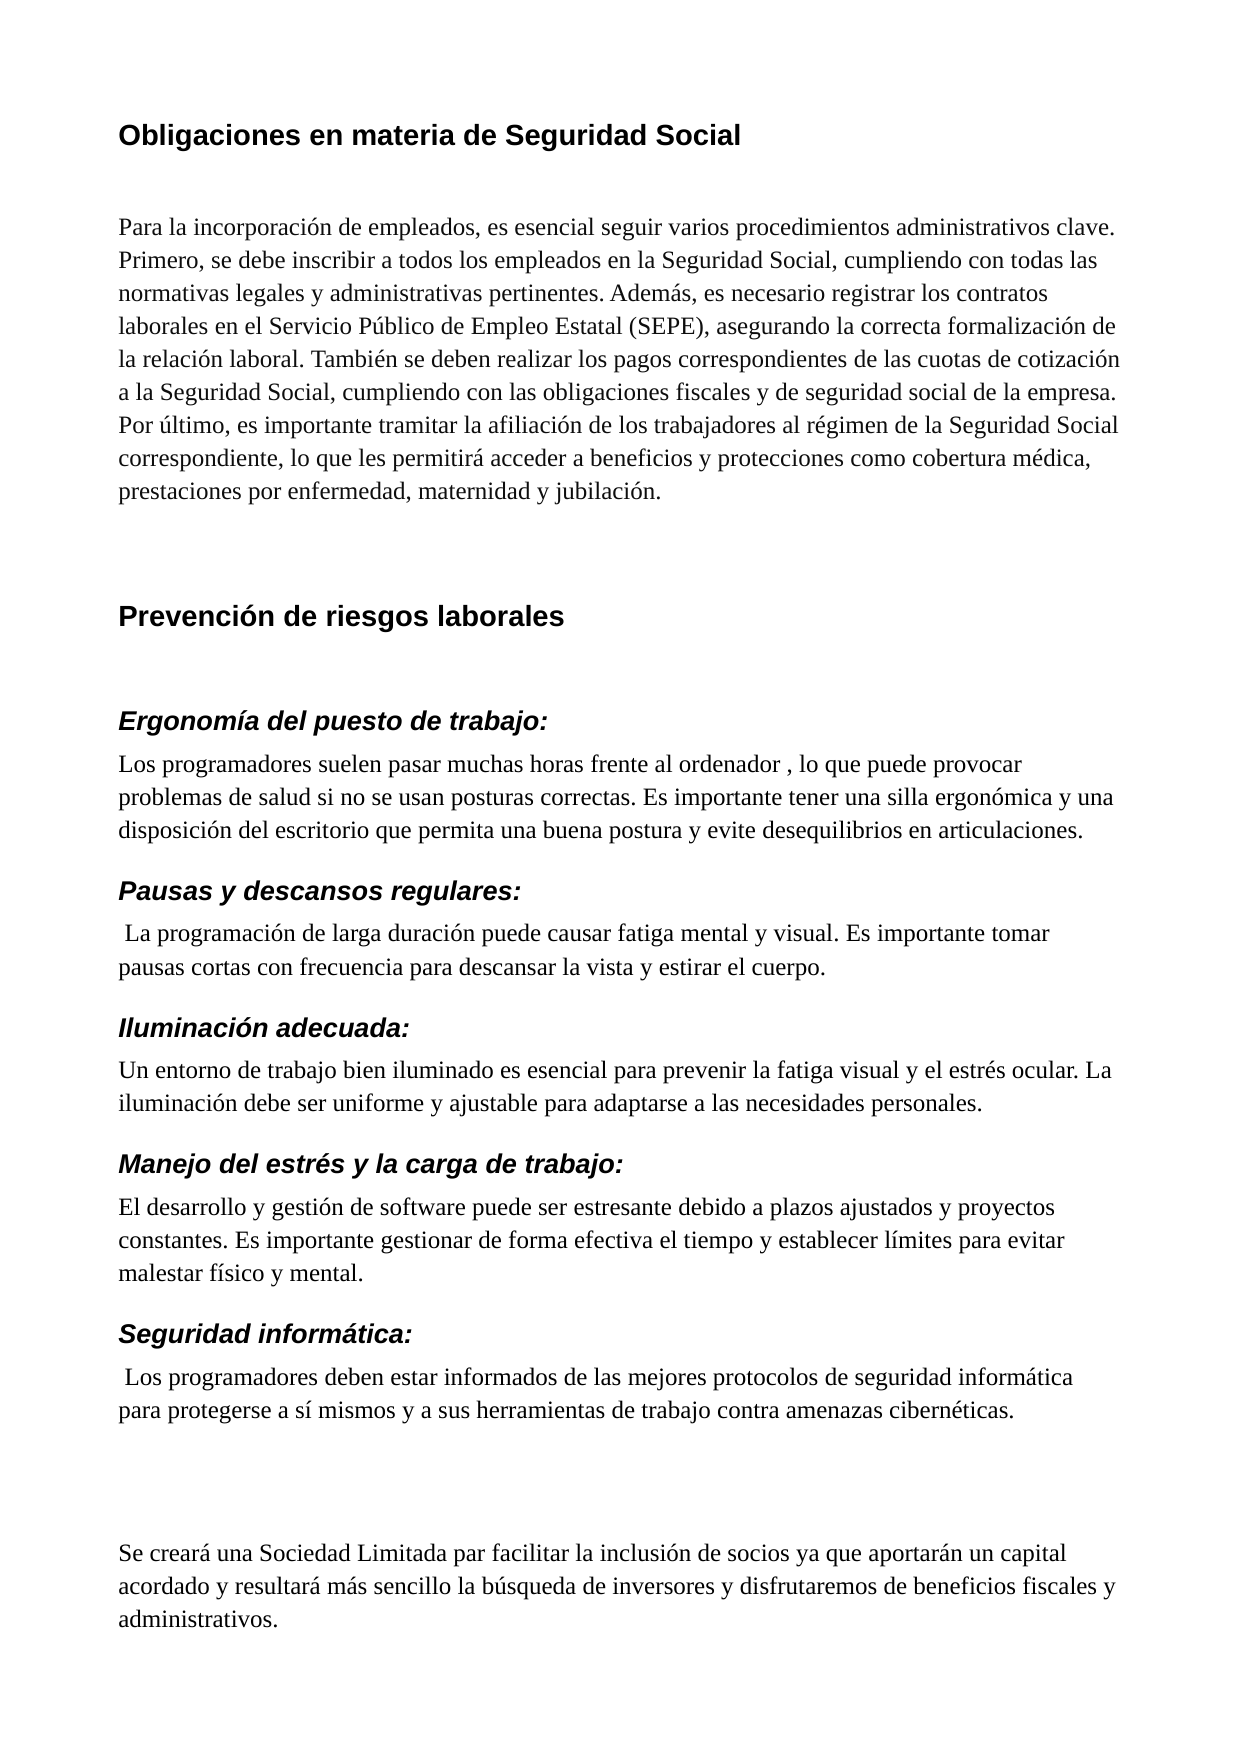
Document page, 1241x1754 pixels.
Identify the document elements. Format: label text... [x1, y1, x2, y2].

subtitle Manejo del estrés y la carga de trabajo: [118, 1148, 1122, 1180]
text Para la incorporación de empleados, es esencial seguir varios procedimientos administrativos clave. Primero, se debe inscribir a todos los empleados en la Seguridad Social, cumpliendo con todas las normativas legales y administrativas pertinentes. Además, es necesario registrar los contratos laborales en el Servicio Público de Empleo Estatal (SEPE), asegurando la correcta formalización de la relación laboral. También se deben realizar los pagos correspondientes de las cuotas de cotización a la Seguridad Social, cumpliendo con las obligaciones fiscales y de seguridad social de la empresa. Por último, es importante tramitar la afiliación de los trabajadores al régimen de la Seguridad Social correspondiente, lo que les permitirá acceder a beneficios y protecciones como cobertura médica, prestaciones por enfermedad, maternidad y jubilación. [118, 212, 1122, 505]
text Los programadores suelen pasar muchas horas frente al ordenador , lo que puede provocar problemas de salud si no se usan posturas correctas. Es importante tener una silla ergonómica y una disposición del escritorio que permita una buena postura y evite desequilibrios en articulaciones. [118, 749, 1122, 843]
subtitle Pausas y descansos regulares: [118, 875, 1122, 906]
subtitle Obligaciones en materia de Seguridad Social [118, 118, 1122, 152]
text El desarrollo y gestión de software puede ser estresante debido a plazos ajustados y proyectos constantes. Es importante gestionar de forma efectiva el tiempo y establecer límites para evitar malestar físico y mental. [118, 1192, 1122, 1287]
subtitle Seguridad informática: [118, 1318, 1122, 1350]
subtitle Iluminación adecuada: [118, 1012, 1122, 1043]
text Se creará una Sociedad Limitada par facilitar la inclusión de socios ya que aportarán un capital acordado y resultará más sencillo la búsqueda de inversores y disfrutaremos de beneficios fiscales y administrativos. [118, 1538, 1122, 1633]
subtitle Prevención de riesgos laborales [118, 599, 1122, 632]
subtitle Ergonomía del puesto de trabajo: [118, 705, 1122, 736]
text Los programadores deben estar informados de las mejores protocolos de seguridad informática para protegerse a sí mismos y a sus herramientas de trabajo contra amenazas cibernéticas. [118, 1362, 1122, 1424]
text Un entorno de trabajo bien iluminado es esencial para prevenir la fatiga visual y el estrés ocular. La iluminación debe ser uniforme y ajustable para adaptarse a las necesidades personales. [118, 1055, 1122, 1117]
text La programación de larga duración puede causar fatiga mental y visual. Es importante tomar pausas cortas con frecuencia para descansar la vista y estirar el cuerpo. [118, 918, 1122, 980]
